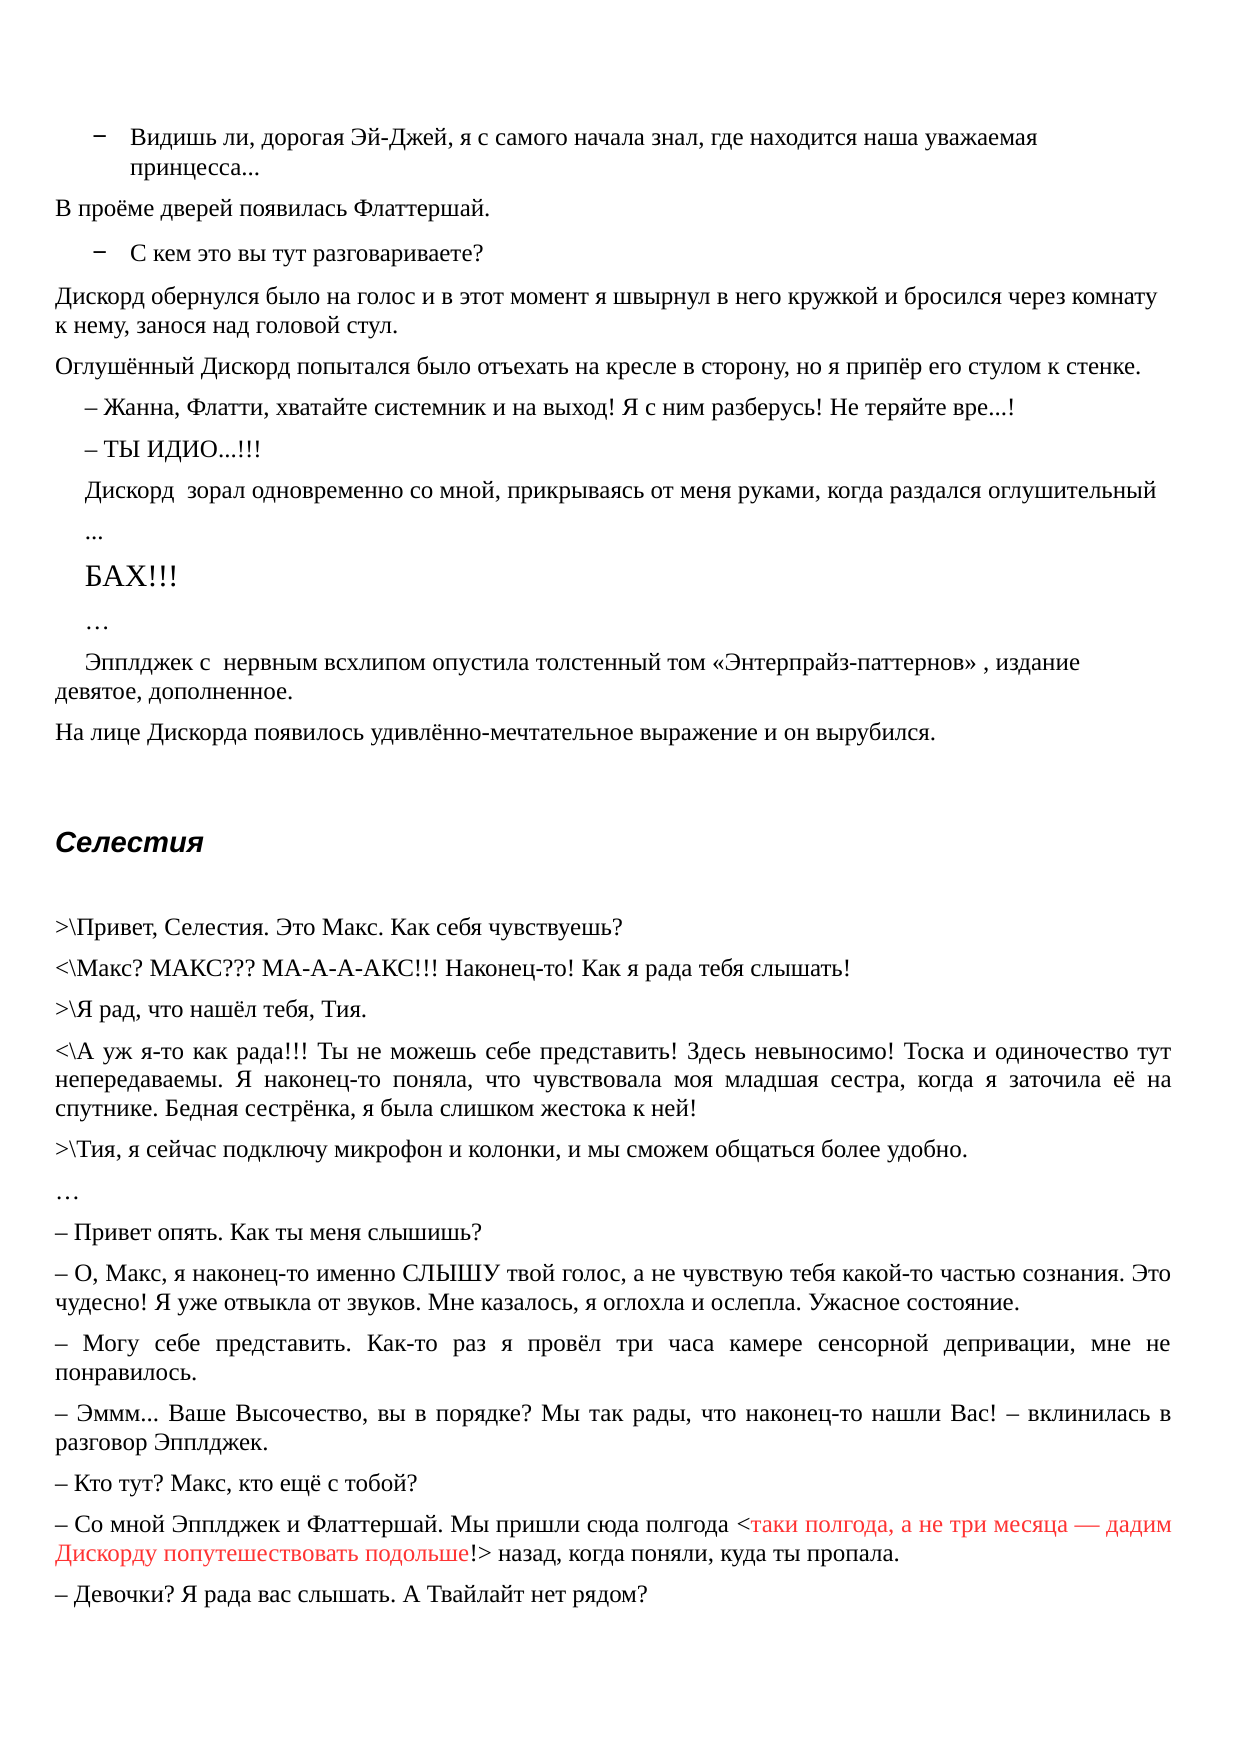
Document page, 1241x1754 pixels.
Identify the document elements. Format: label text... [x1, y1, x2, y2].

list Дискорд обернулся было на голос и в этот момент я швырнул в него кружкой и бросился через комнату к нему, занося над головой стул. [55, 281, 1172, 339]
list С кем это вы тут разговариваете? [92, 235, 1172, 269]
text ... [55, 516, 1172, 545]
subtitle Селестия [55, 825, 1172, 858]
text – Могу себе представить. Как-то раз я провёл три часа камере сенсорной депривации, мне не понравилось. [55, 1328, 1172, 1386]
text В проёме дверей появилась Флаттершай. [55, 193, 1172, 222]
text >\Привет, Селестия. Это Макс. Как себя чувствуешь? [55, 912, 1172, 941]
text <\А уж я-то как рада!!! Ты не можешь себе представить! Здесь невыносимо! Тоска и одиночество тут непередаваемы. Я наконец-то поняла, что чувствовала моя младшая сестра, когда я заточила её на спутнике. Бедная сестрёнка, я была слишком жестока к ней! [55, 1036, 1172, 1122]
text – Эммм... Ваше Высочество, вы в порядке? Мы так рады, что наконец-то нашли Вас! – вклинилась в разговор Эпплджек. [55, 1398, 1172, 1456]
text БАХ!!! [55, 557, 1172, 593]
text <\Макс? МАКС??? МА-А-А-АКС!!! Наконец-то! Как я рада тебя слышать! [55, 953, 1172, 982]
text Оглушённый Дискорд попытался было отъехать на кресле в сторону, но я припёр его стулом к стенке. [55, 351, 1172, 380]
text – Привет опять. Как ты меня слышишь? [55, 1217, 1172, 1246]
text – Кто тут? Макс, кто ещё с тобой? [55, 1468, 1172, 1497]
text На лице Дискорда появилось удивлённо-мечтательное выражение и он вырубился. [55, 717, 1172, 746]
text Дискорд зорал одновременно со мной, прикрываясь от меня руками, когда раздался оглушительный [55, 475, 1172, 504]
text … [55, 1176, 1172, 1204]
text – О, Макс, я наконец-то именно СЛЫШУ твой голос, а не чувствую тебя какой-то частью сознания. Это чудесно! Я уже отвыкла от звуков. Мне казалось, я оглохла и ослепла. Ужасное состояние. [55, 1258, 1172, 1316]
text Эпплджек с нервным всхлипом опустила толстенный том «Энтерпрайз-паттернов» , издание девятое, дополненное. [55, 647, 1172, 705]
text – Жанна, Флатти, хватайте системник и на выход! Я с ним разберусь! Не теряйте вре...! [55, 392, 1172, 421]
text … [55, 606, 1172, 635]
text – Со мной Эпплджек и Флаттершай. Мы пришли сюда полгода <таки полгода, а не три месяца — дадим Дискорду попутешествовать подольше!> назад, когда поняли, куда ты пропала. [55, 1509, 1172, 1567]
text >\Я рад, что нашёл тебя, Тия. [55, 994, 1172, 1023]
text >\Тия, я сейчас подключу микрофон и колонки, и мы сможем общаться более удобно. [55, 1134, 1172, 1163]
text – ТЫ ИДИО...!!! [55, 434, 1172, 462]
list Видишь ли, дорогая Эй-Джей, я с самого начала знал, где находится наша уважаемая принцесса... [92, 118, 1172, 181]
text – Девочки? Я рада вас слышать. А Твайлайт нет рядом? [55, 1579, 1172, 1608]
